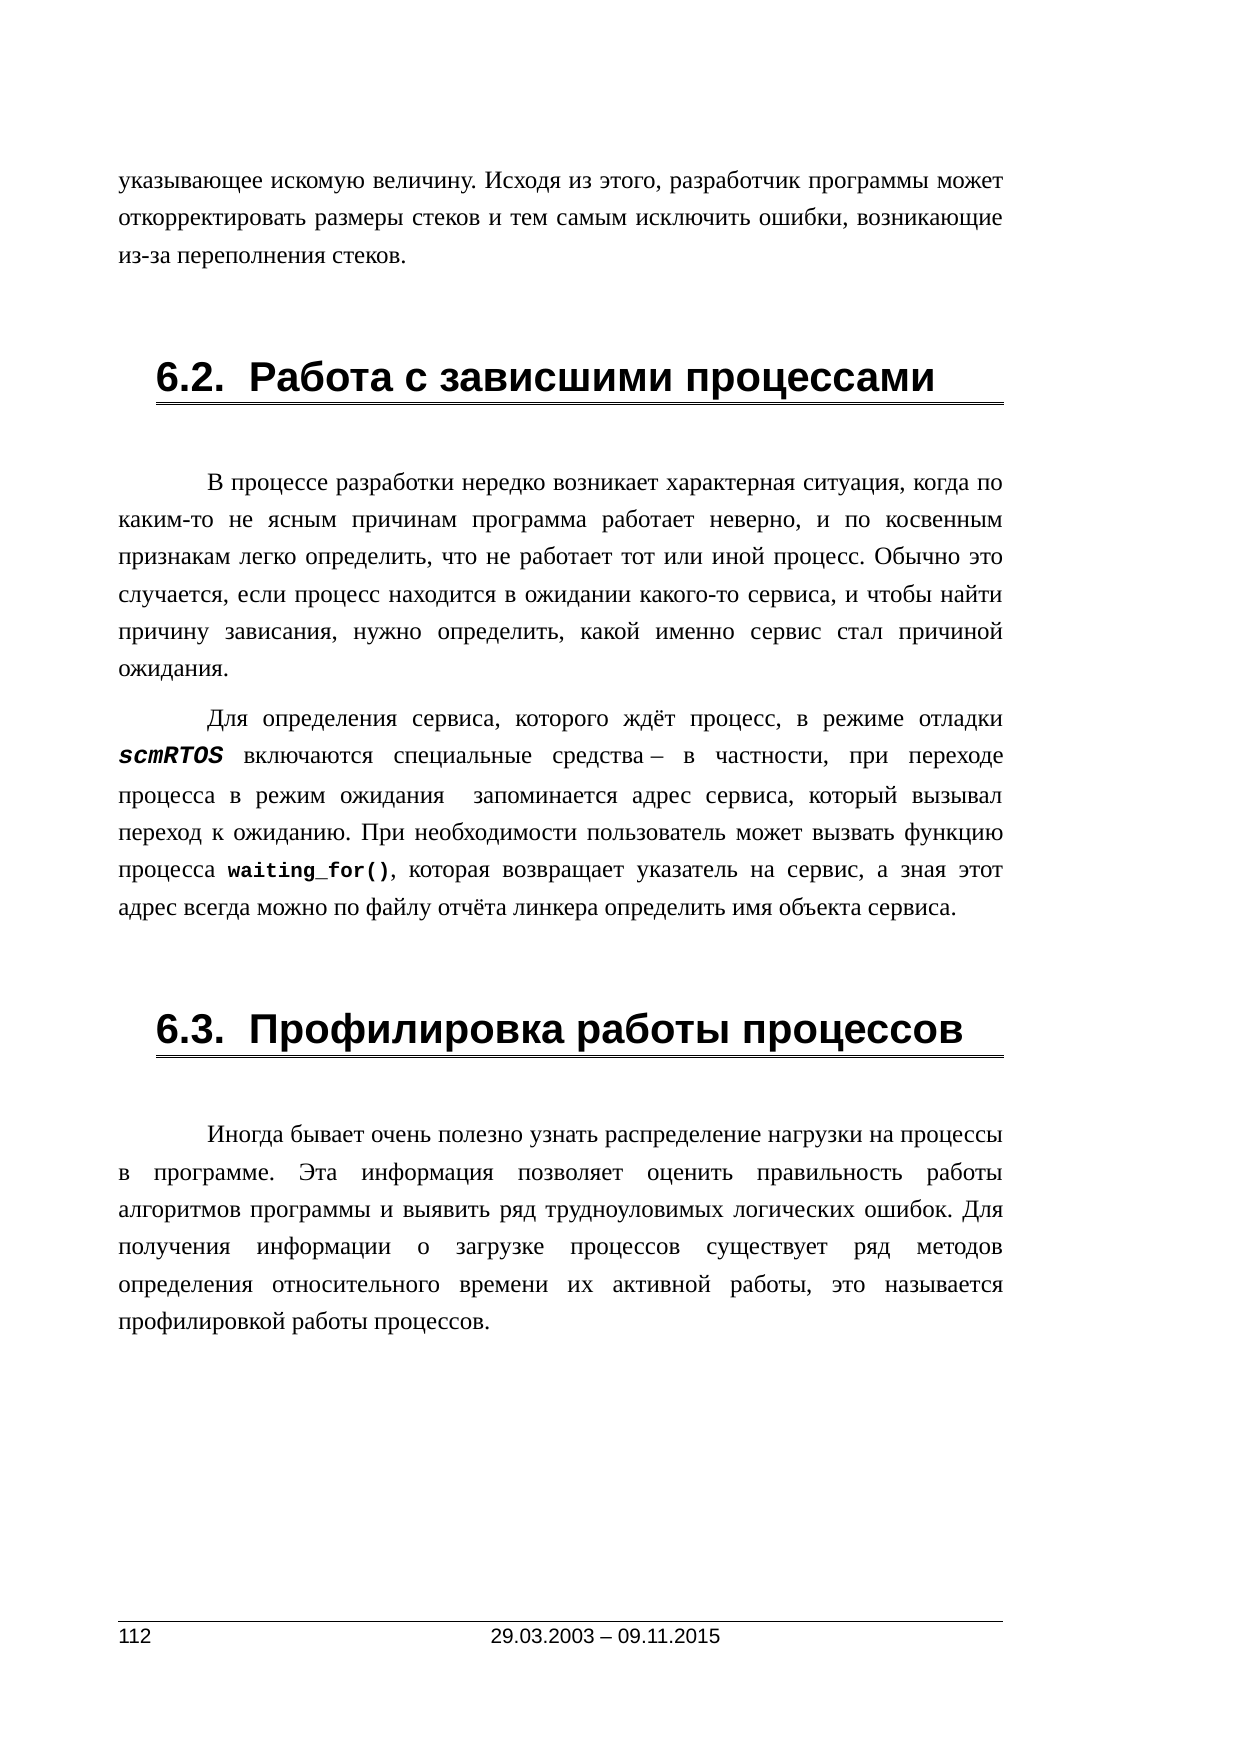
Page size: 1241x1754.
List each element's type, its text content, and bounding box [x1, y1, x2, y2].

subtitle Работа с зависшими процессами [156, 352, 1004, 402]
text Иногда бывает очень полезно узнать распределение нагрузки на процессы в программе. Эта информация позволяет оценить правильность работы алгоритмов программы и выявить ряд трудноуловимых логических ошибок. Для получения информации о загрузке процессов существует ряд методов определения относительного времени их активной работы, это называется профилировкой работы процессов. [118, 1119, 1004, 1335]
text указывающее искомую величину. Исходя из этого, разработчик программы может откорректировать размеры стеков и тем самым исключить ошибки, возникающие из-за переполнения стеков. [118, 165, 1004, 268]
text В процессе разработки нередко возникает характерная ситуация, когда по каким-то не ясным причинам программа работает неверно, и по косвенным признакам легко определить, что не работает тот или иной процесс. Обычно это случается, если процесс находится в ожидании какого-то сервиса, и чтобы найти причину зависания, нужно определить, какой именно сервис стал причиной ожидания. [118, 467, 1004, 682]
subtitle Профилировка работы процессов [156, 1005, 1004, 1055]
text Для определения сервиса, которого ждёт процесс, в режиме отладки scmRTOS включаются специальные средства – в частности, при переходе процесса в режим ожидания запоминается адрес сервиса, который вызывал переход к ожиданию. При необходимости пользователь может вызвать функцию процесса waiting_for(), которая возвращает указатель на сервис, а зная этот адрес всегда можно по файлу отчёта линкера определить имя объекта сервиса. [118, 703, 1004, 921]
